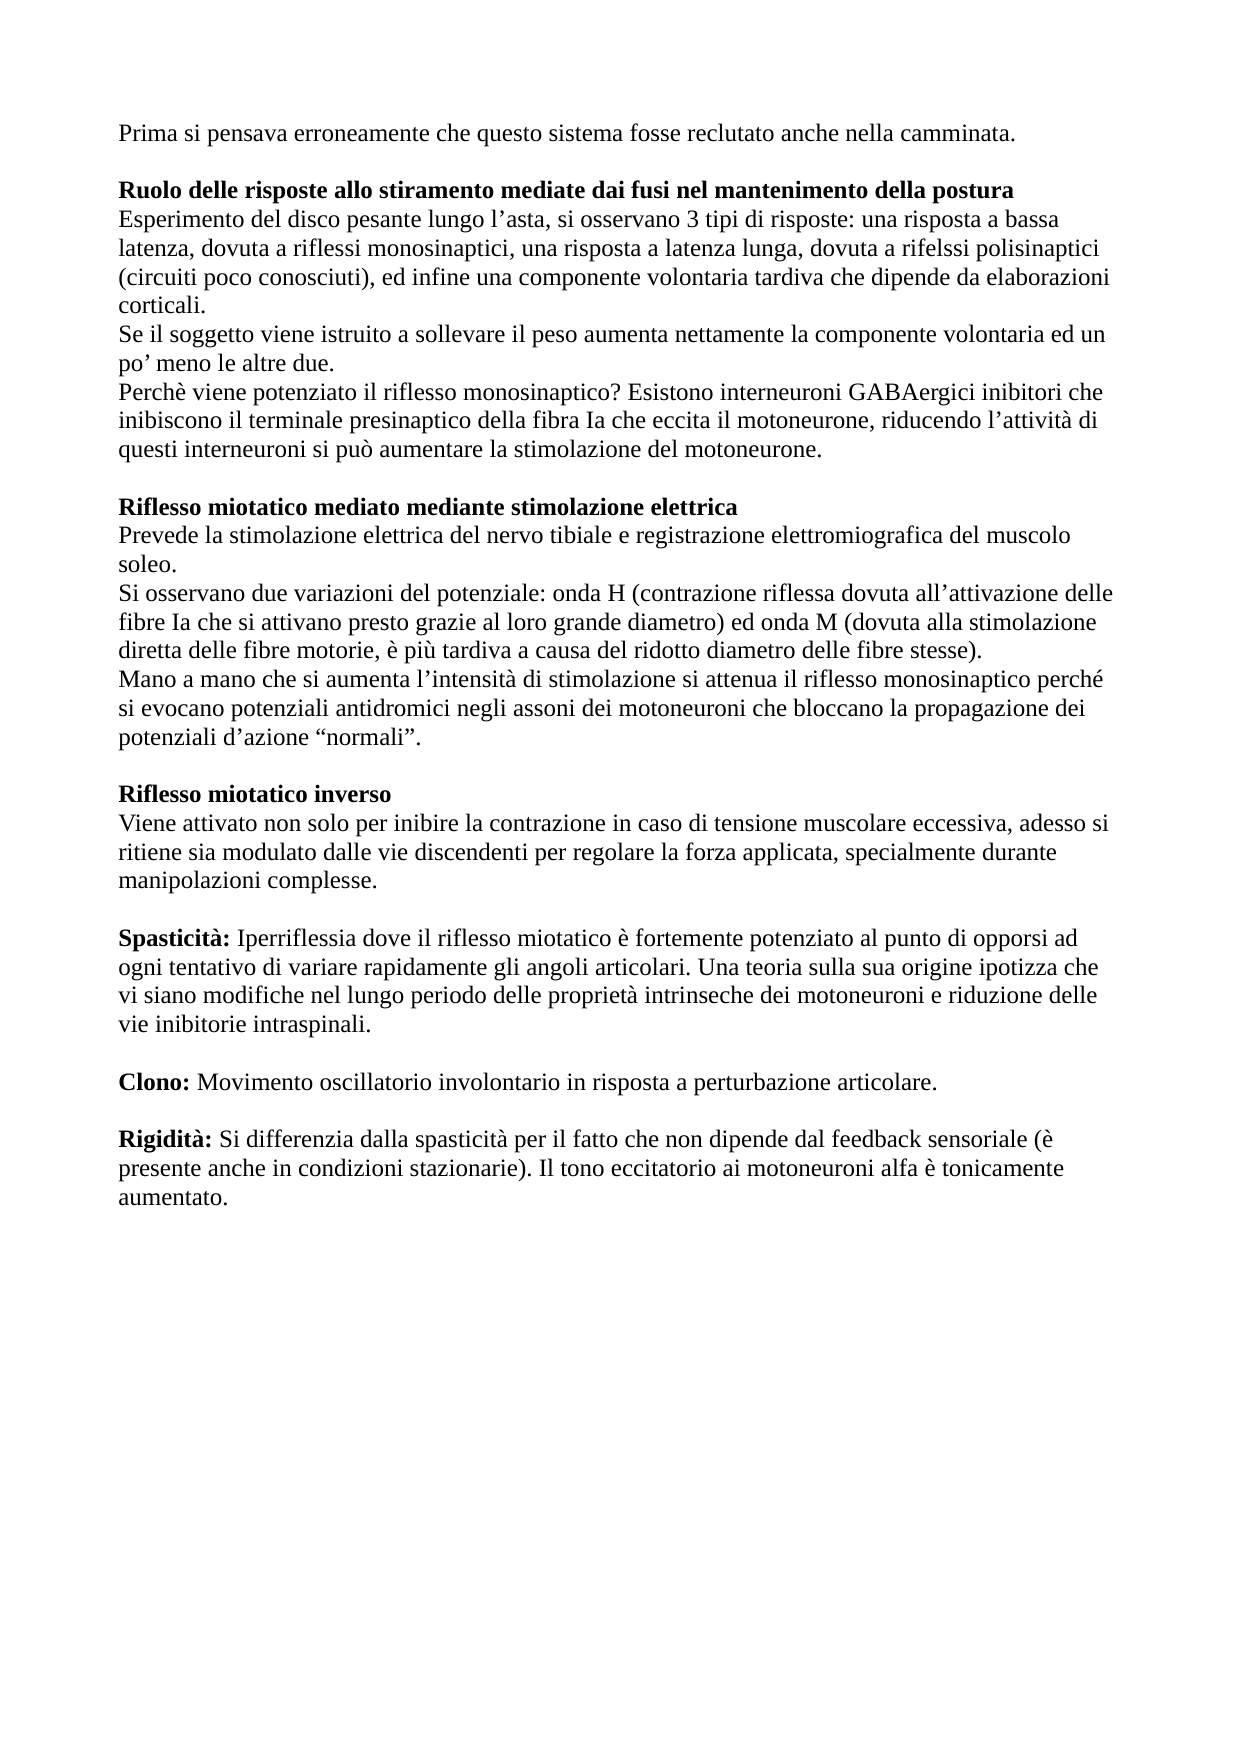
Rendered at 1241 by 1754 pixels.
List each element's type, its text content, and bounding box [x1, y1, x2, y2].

text Rigidità: Si differenzia dalla spasticità per il fatto che non dipende dal feedback sensoriale (è presente anche in condizioni stazionarie). Il tono eccitatorio ai motoneuroni alfa è tonicamente aumentato. [118, 1124, 1122, 1211]
text Viene attivato non solo per inibire la contrazione in caso di tensione muscolare eccessiva, adesso si ritiene sia modulato dalle vie discendenti per regolare la forza applicata, specialmente durante manipolazioni complesse. [118, 808, 1122, 894]
text Clono: Movimento oscillatorio involontario in risposta a perturbazione articolare. [118, 1067, 1122, 1096]
text Spasticità: Iperriflessia dove il riflesso miotatico è fortemente potenziato al punto di opporsi ad ogni tentativo di variare rapidamente gli angoli articolari. Una teoria sulla sua origine ipotizza che vi siano modifiche nel lungo periodo delle proprietà intrinseche dei motoneuroni e riduzione delle vie inibitorie intraspinali. [118, 923, 1122, 1038]
text Prima si pensava erroneamente che questo sistema fosse reclutato anche nella camminata. [118, 118, 1122, 147]
text Riflesso miotatico mediato mediante stimolazione elettrica [118, 492, 1122, 521]
text Riflesso miotatico inverso [118, 779, 1122, 808]
text Prevede la stimolazione elettrica del nervo tibiale e registrazione elettromiografica del muscolo soleo. [118, 521, 1122, 578]
text Si osservano due variazioni del potenziale: onda H (contrazione riflessa dovuta all’attivazione delle fibre Ia che si attivano presto grazie al loro grande diametro) ed onda M (dovuta alla stimolazione diretta delle fibre motorie, è più tardiva a causa del ridotto diametro delle fibre stesse). [118, 578, 1122, 664]
text Perchè viene potenziato il riflesso monosinaptico? Esistono interneuroni GABAergici inibitori che inibiscono il terminale presinaptico della fibra Ia che eccita il motoneurone, riducendo l’attività di questi interneuroni si può aumentare la stimolazione del motoneurone. [118, 377, 1122, 463]
text Ruolo delle risposte allo stiramento mediate dai fusi nel mantenimento della postura [118, 176, 1122, 204]
text Se il soggetto viene istruito a sollevare il peso aumenta nettamente la componente volontaria ed un po’ meno le altre due. [118, 319, 1122, 377]
text Mano a mano che si aumenta l’intensità di stimolazione si attenua il riflesso monosinaptico perché si evocano potenziali antidromici negli assoni dei motoneuroni che bloccano la propagazione dei potenziali d’azione “normali”. [118, 664, 1122, 751]
text Esperimento del disco pesante lungo l’asta, si osservano 3 tipi di risposte: una risposta a bassa latenza, dovuta a riflessi monosinaptici, una risposta a latenza lunga, dovuta a rifelssi polisinaptici (circuiti poco conosciuti), ed infine una componente volontaria tardiva che dipende da elaborazioni corticali. [118, 204, 1122, 319]
